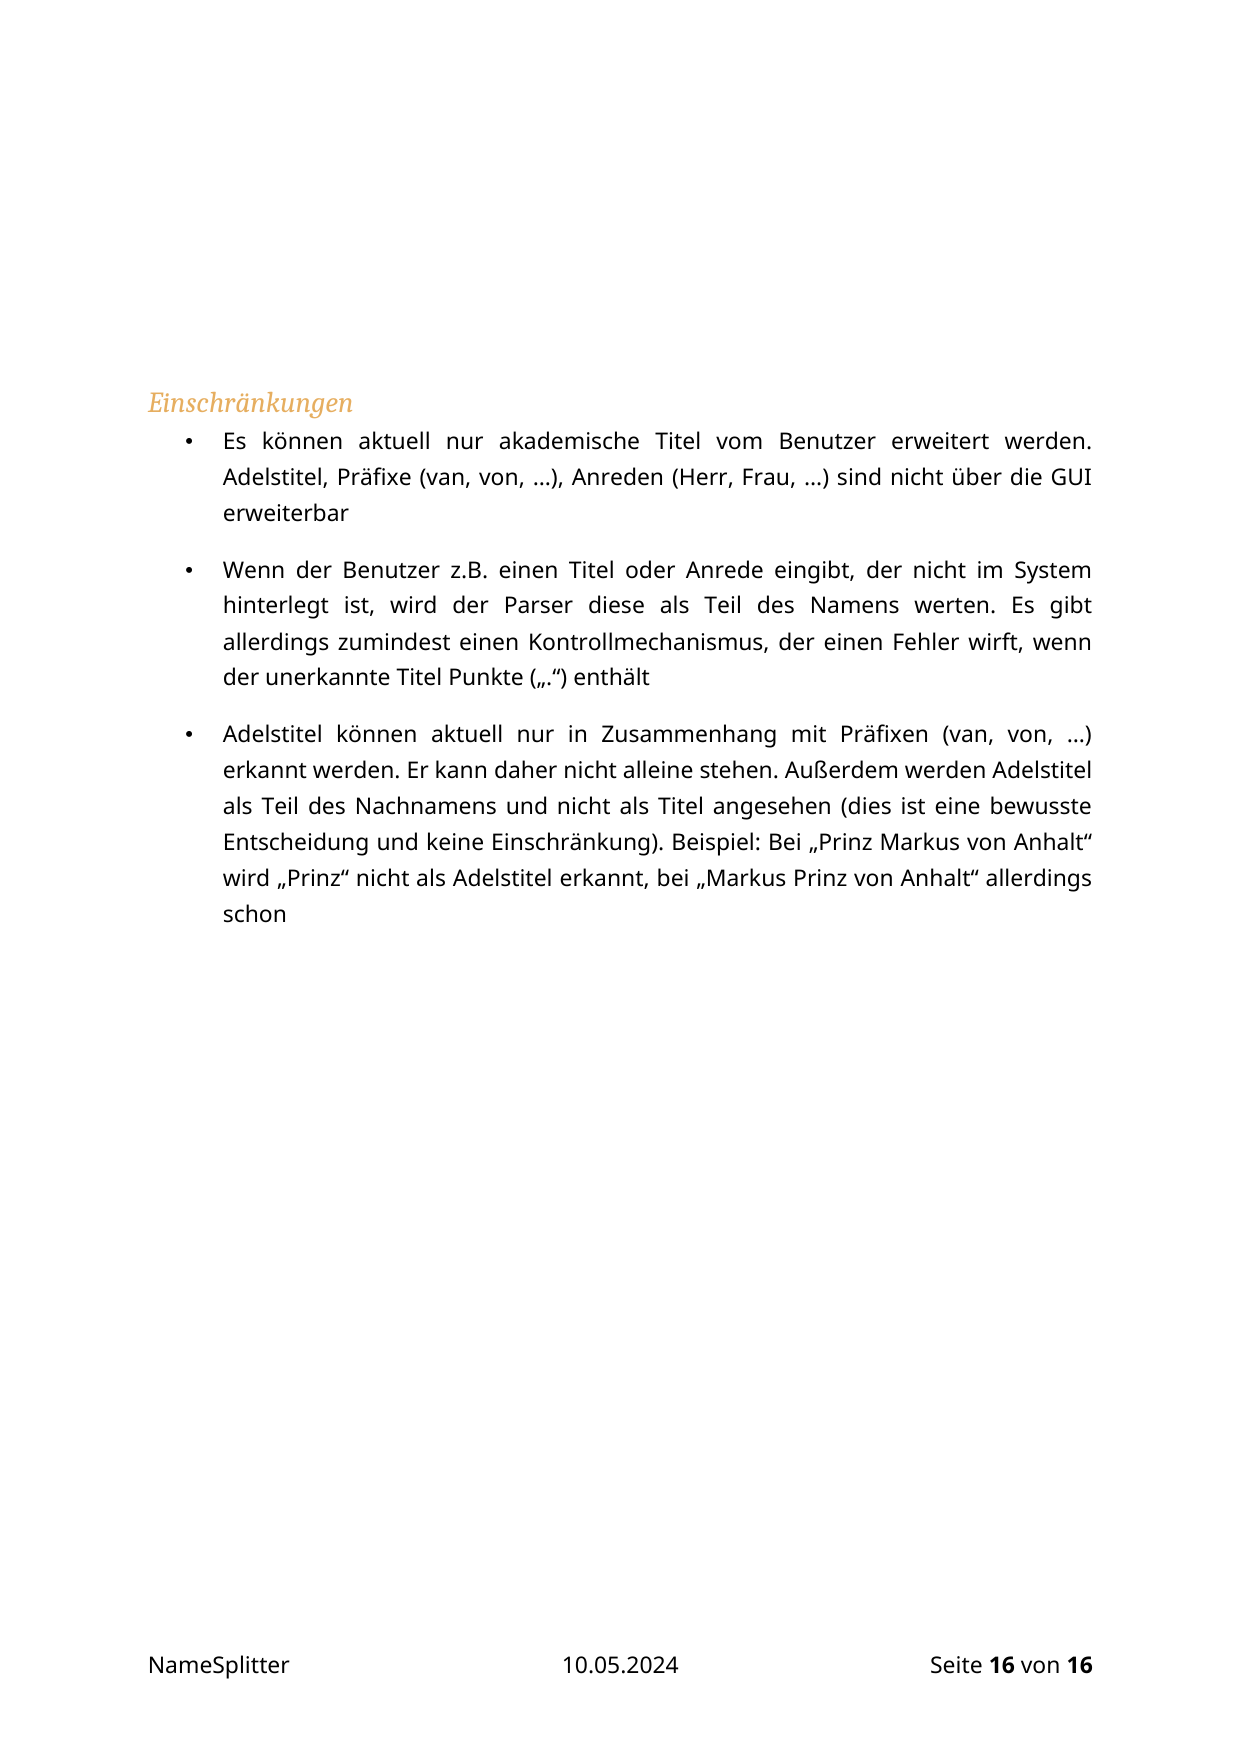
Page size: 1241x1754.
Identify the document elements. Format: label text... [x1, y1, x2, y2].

list Adelstitel können aktuell nur in Zusammenhang mit Präfixen (van, von, …) erkannt werden. Er kann daher nicht alleine stehen. Außerdem werden Adelstitel als Teil des Nachnamens und nicht als Titel angesehen (dies ist eine bewusste Entscheidung und keine Einschränkung). Beispiel: Bei „Prinz Markus von Anhalt“ wird „Prinz“ nicht als Adelstitel erkannt, bei „Markus Prinz von Anhalt“ allerdings schon [185, 718, 1093, 929]
list Wenn der Benutzer z.B. einen Titel oder Anrede eingibt, der nicht im System hinterlegt ist, wird der Parser diese als Teil des Namens werten. Es gibt allerdings zumindest einen Kontrollmechanismus, der einen Fehler wirft, wenn der unerkannte Titel Punkte („.“) enthält [185, 553, 1093, 693]
subtitle Einschränkungen [148, 386, 1093, 420]
list Es können aktuell nur akademische Titel vom Benutzer erweitert werden. Adelstitel, Präfixe (van, von, …), Anreden (Herr, Frau, …) sind nicht über die GUI erweiterbar [185, 425, 1093, 528]
